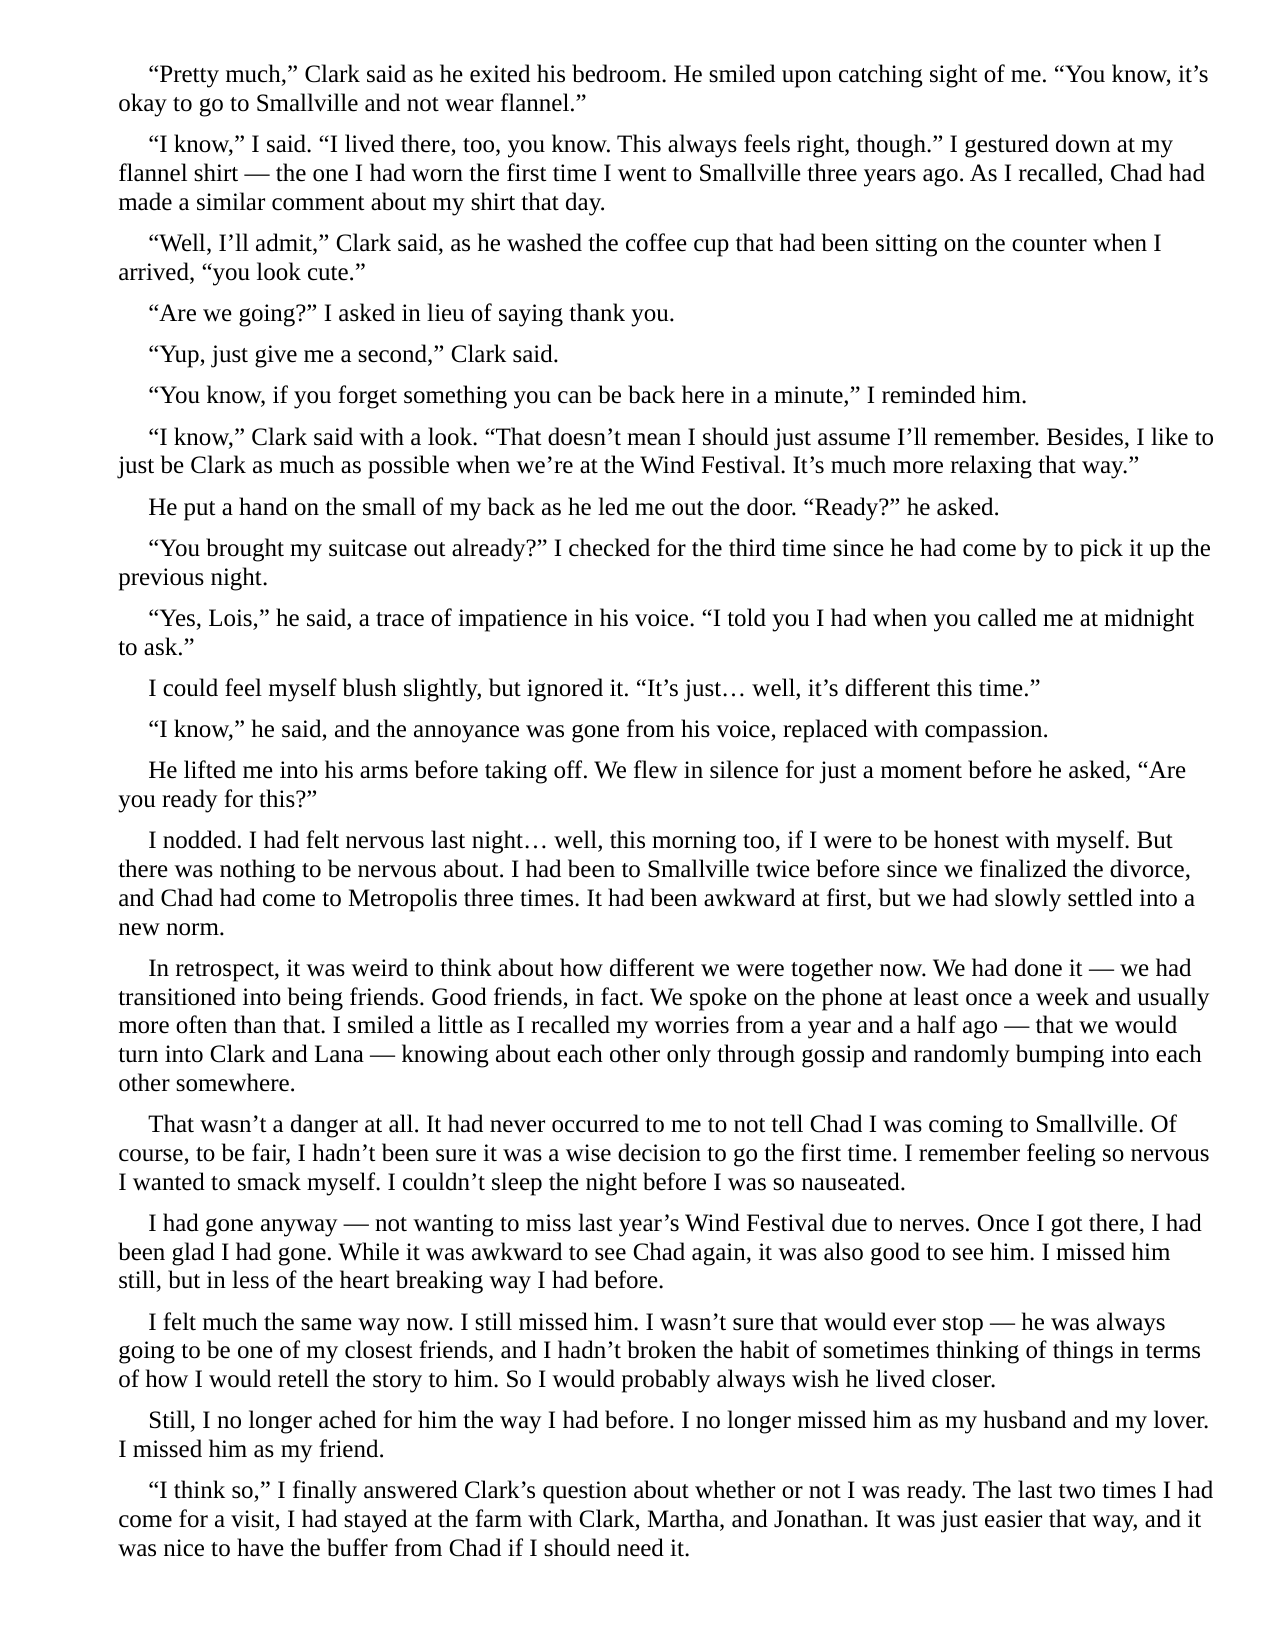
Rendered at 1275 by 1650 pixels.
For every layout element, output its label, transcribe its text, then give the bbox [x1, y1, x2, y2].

text I nodded. I had felt nervous last night… well, this morning too, if I were to be honest with myself. But there was nothing to be nervous about. I had been to Smallville twice before since we finalized the divorce, and Chad had come to Metropolis three times. It had been awkward at first, but we had slowly settled into a new norm. [118, 825, 1216, 940]
text “Yup, just give me a second,” Clark said. [118, 339, 1216, 368]
text “I know,” Clark said with a look. “That doesn’t mean I should just assume I’ll remember. Besides, I like to just be Clark as much as possible when we’re at the Wind Festival. It’s much more relaxing that way.” [118, 422, 1216, 479]
text I felt much the same way now. I still missed him. I wasn’t sure that would ever stop — he was always going to be one of my closest friends, and I hadn’t broken the habit of sometimes thinking of things in terms of how I would retell the story to him. So I would probably always wish he lived closer. [118, 1307, 1216, 1393]
text In retrospect, it was weird to think about how different we were together now. We had done it — we had transitioned into being friends. Good friends, in fact. We spoke on the phone at least once a week and usually more often than that. I smiled a little as I recalled my worries from a year and a half ago — that we would turn into Clark and Lana — knowing about each other only through gossip and randomly bumping into each other somewhere. [118, 953, 1216, 1097]
text “Yes, Lois,” he said, a trace of impatience in his voice. “I told you I had when you called me at midnight to ask.” [118, 603, 1216, 660]
text “You brought my suitcase out already?” I checked for the third time since he had come by to pick it up the previous night. [118, 533, 1216, 590]
text “You know, if you forget something you can be back here in a minute,” I reminded him. [118, 380, 1216, 409]
text I could feel myself blush slightly, but ignored it. “It’s just… well, it’s different this time.” [118, 673, 1216, 702]
text “I think so,” I finally answered Clark’s question about whether or not I was ready. The last two times I had come for a visit, I had stayed at the farm with Clark, Martha, and Jonathan. It was just easier that way, and it was nice to have the buffer from Chad if I should need it. [118, 1475, 1216, 1562]
text Still, I no longer ached for him the way I had before. I no longer missed him as my husband and my lover. I missed him as my friend. [118, 1405, 1216, 1463]
text That wasn’t a danger at all. It had never occurred to me to not tell Chad I was coming to Smallville. Of course, to be fair, I hadn’t been sure it was a wise decision to go the first time. I remember feeling so nervous I wanted to smack myself. I couldn’t sleep the night before I was so nauseated. [118, 1109, 1216, 1195]
text He lifted me into his arms before taking off. We flew in silence for just a moment before he asked, “Are you ready for this?” [118, 755, 1216, 813]
text “Well, I’ll admit,” Clark said, as he washed the coffee cup that had been sitting on the counter when I arrived, “you look cute.” [118, 228, 1216, 285]
text “I know,” he said, and the annoyance was gone from his voice, replaced with compassion. [118, 714, 1216, 743]
text I had gone anyway — not wanting to miss last year’s Wind Festival due to nerves. Once I got there, I had been glad I had gone. While it was awkward to see Chad again, it was also good to see him. I missed him still, but in less of the heart breaking way I had before. [118, 1208, 1216, 1294]
text He put a hand on the small of my back as he led me out the door. “Ready?” he asked. [118, 492, 1216, 520]
text “I know,” I said. “I lived there, too, you know. This always feels right, though.” I gestured down at my flannel shirt — the one I had worn the first time I went to Smallville three years ago. As I recalled, Chad had made a similar comment about my shirt that day. [118, 129, 1216, 215]
text “Are we going?” I asked in lieu of saying thank you. [118, 298, 1216, 327]
text “Pretty much,” Clark said as he exited his bedroom. He smiled upon catching sight of me. “You know, it’s okay to go to Smallville and not wear flannel.” [118, 59, 1216, 117]
